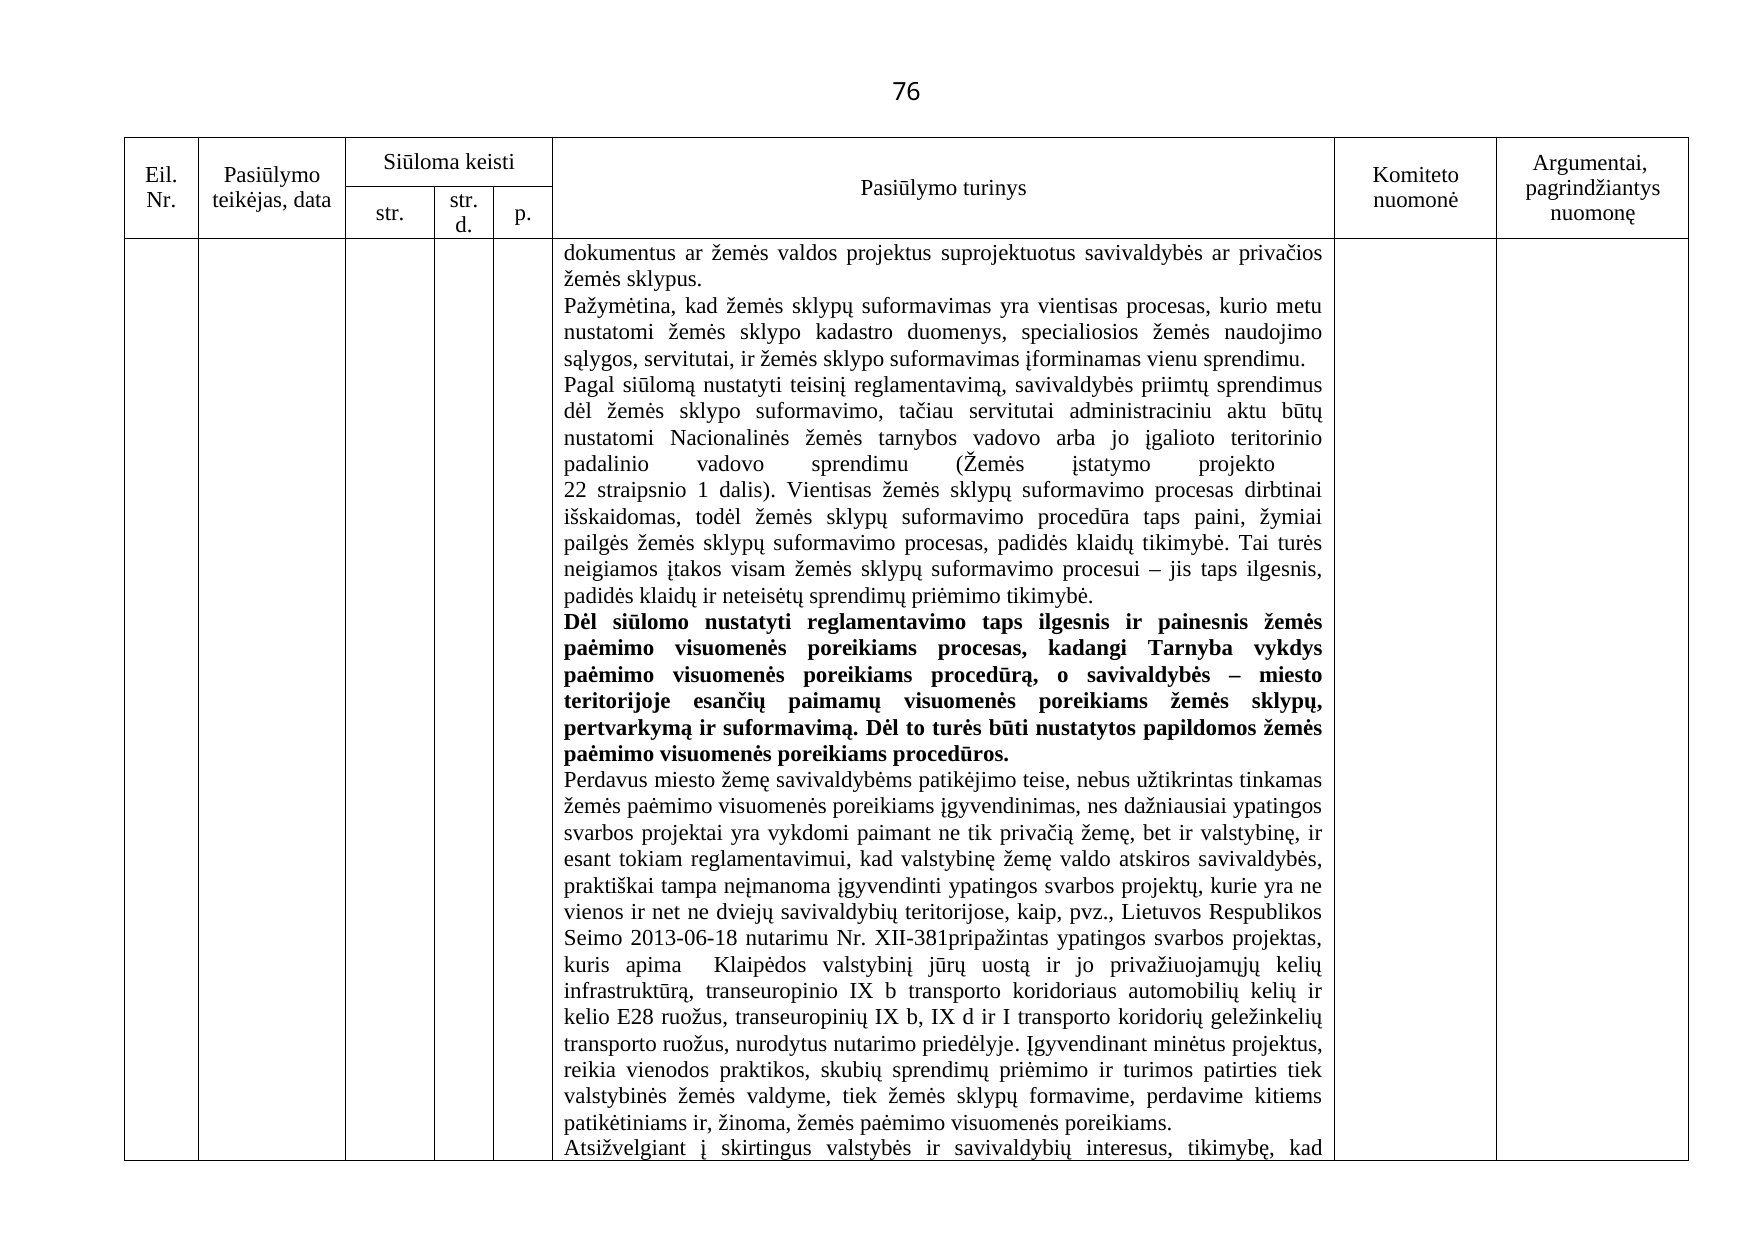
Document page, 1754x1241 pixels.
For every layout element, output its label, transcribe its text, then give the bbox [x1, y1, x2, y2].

table_header Eil. Nr. [125, 138, 198, 238]
table_header Pasiūlymo teikėjas, data [199, 138, 345, 238]
table_cell [125, 239, 198, 1160]
table_cell [346, 239, 434, 1160]
table_header Komiteto nuomonė [1335, 138, 1496, 238]
table_header Pasiūlymo turinys [553, 138, 1334, 238]
table_cell p. [494, 187, 552, 238]
table_header Siūloma keisti [346, 138, 552, 186]
table_cell [494, 239, 552, 1160]
table_cell [435, 239, 493, 1160]
table_cell str. d. [435, 187, 493, 238]
table_cell [1497, 239, 1688, 1160]
table_cell dokumentus ar žemės valdos projektus suprojektuotus savivaldybės ar privačios žemės sklypus. Pažymėtina, kad žemės sklypų suformavimas yra vientisas procesas, kurio metu nustatomi žemės sklypo kadastro duomenys, specialiosios žemės naudojimo sąlygos, servitutai, ir žemės sklypo suformavimas įforminamas vienu sprendimu. Pagal siūlomą nustatyti teisinį reglamentavimą, savivaldybės priimtų sprendimus dėl žemės sklypo suformavimo, tačiau servitutai administraciniu aktu būtų nustatomi Nacionalinės žemės tarnybos vadovo arba jo įgalioto teritorinio padalinio vadovo sprendimu (Žemės įstatymo projekto 22 straipsnio 1 dalis). Vientisas žemės sklypų suformavimo procesas dirbtinai išskaidomas, todėl žemės sklypų suformavimo procedūra taps paini, žymiai pailgės žemės sklypų suformavimo procesas, padidės klaidų tikimybė. Tai turės neigiamos įtakos visam žemės sklypų suformavimo procesui – jis taps ilgesnis, padidės klaidų ir neteisėtų sprendimų priėmimo tikimybė. Dėl siūlomo nustatyti reglamentavimo taps ilgesnis ir painesnis žemės paėmimo visuomenės poreikiams procesas, kadangi Tarnyba vykdys paėmimo visuomenės poreikiams procedūrą, o savivaldybės – miesto teritorijoje esančių paimamų visuomenės poreikiams žemės sklypų, pertvarkymą ir suformavimą. Dėl to turės būti nustatytos papildomos žemės paėmimo visuomenės poreikiams procedūros. Perdavus miesto žemę savivaldybėms patikėjimo teise, nebus užtikrintas tinkamas žemės paėmimo visuomenės poreikiams įgyvendinimas, nes dažniausiai ypatingos svarbos projektai yra vykdomi paimant ne tik privačią žemę, bet ir valstybinę, ir esant tokiam reglamentavimui, kad valstybinę žemę valdo atskiros savivaldybės, praktiškai tampa neįmanoma įgyvendinti ypatingos svarbos projektų, kurie yra ne vienos ir net ne dviejų savivaldybių teritorijose, kaip, pvz., Lietuvos Respublikos Seimo 2013-06-18 nutarimu Nr. XII-381pripažintas ypatingos svarbos projektas, kuris apima Klaipėdos valstybinį jūrų uostą ir jo privažiuojamųjų kelių infrastruktūrą, transeuropinio IX b transporto koridoriaus automobilių kelių ir kelio E28 ruožus, transeuropinių IX b, IX d ir I transporto koridorių geležinkelių transporto ruožus, nurodytus nutarimo priedėlyje. Įgyvendinant minėtus projektus, reikia vienodos praktikos, skubių sprendimų priėmimo ir turimos patirties tiek valstybinės žemės valdyme, tiek žemės sklypų formavime, perdavime kitiems patikėtiniams ir, žinoma, žemės paėmimo visuomenės poreikiams. Atsižvelgiant į skirtingus valstybės ir savivaldybių interesus, tikimybę, kad [553, 239, 1334, 1160]
table_header Argumentai, pagrindžiantys nuomonę [1497, 138, 1688, 238]
table_cell str. [346, 187, 434, 238]
table_cell [199, 239, 345, 1160]
table_cell [1335, 239, 1496, 1160]
